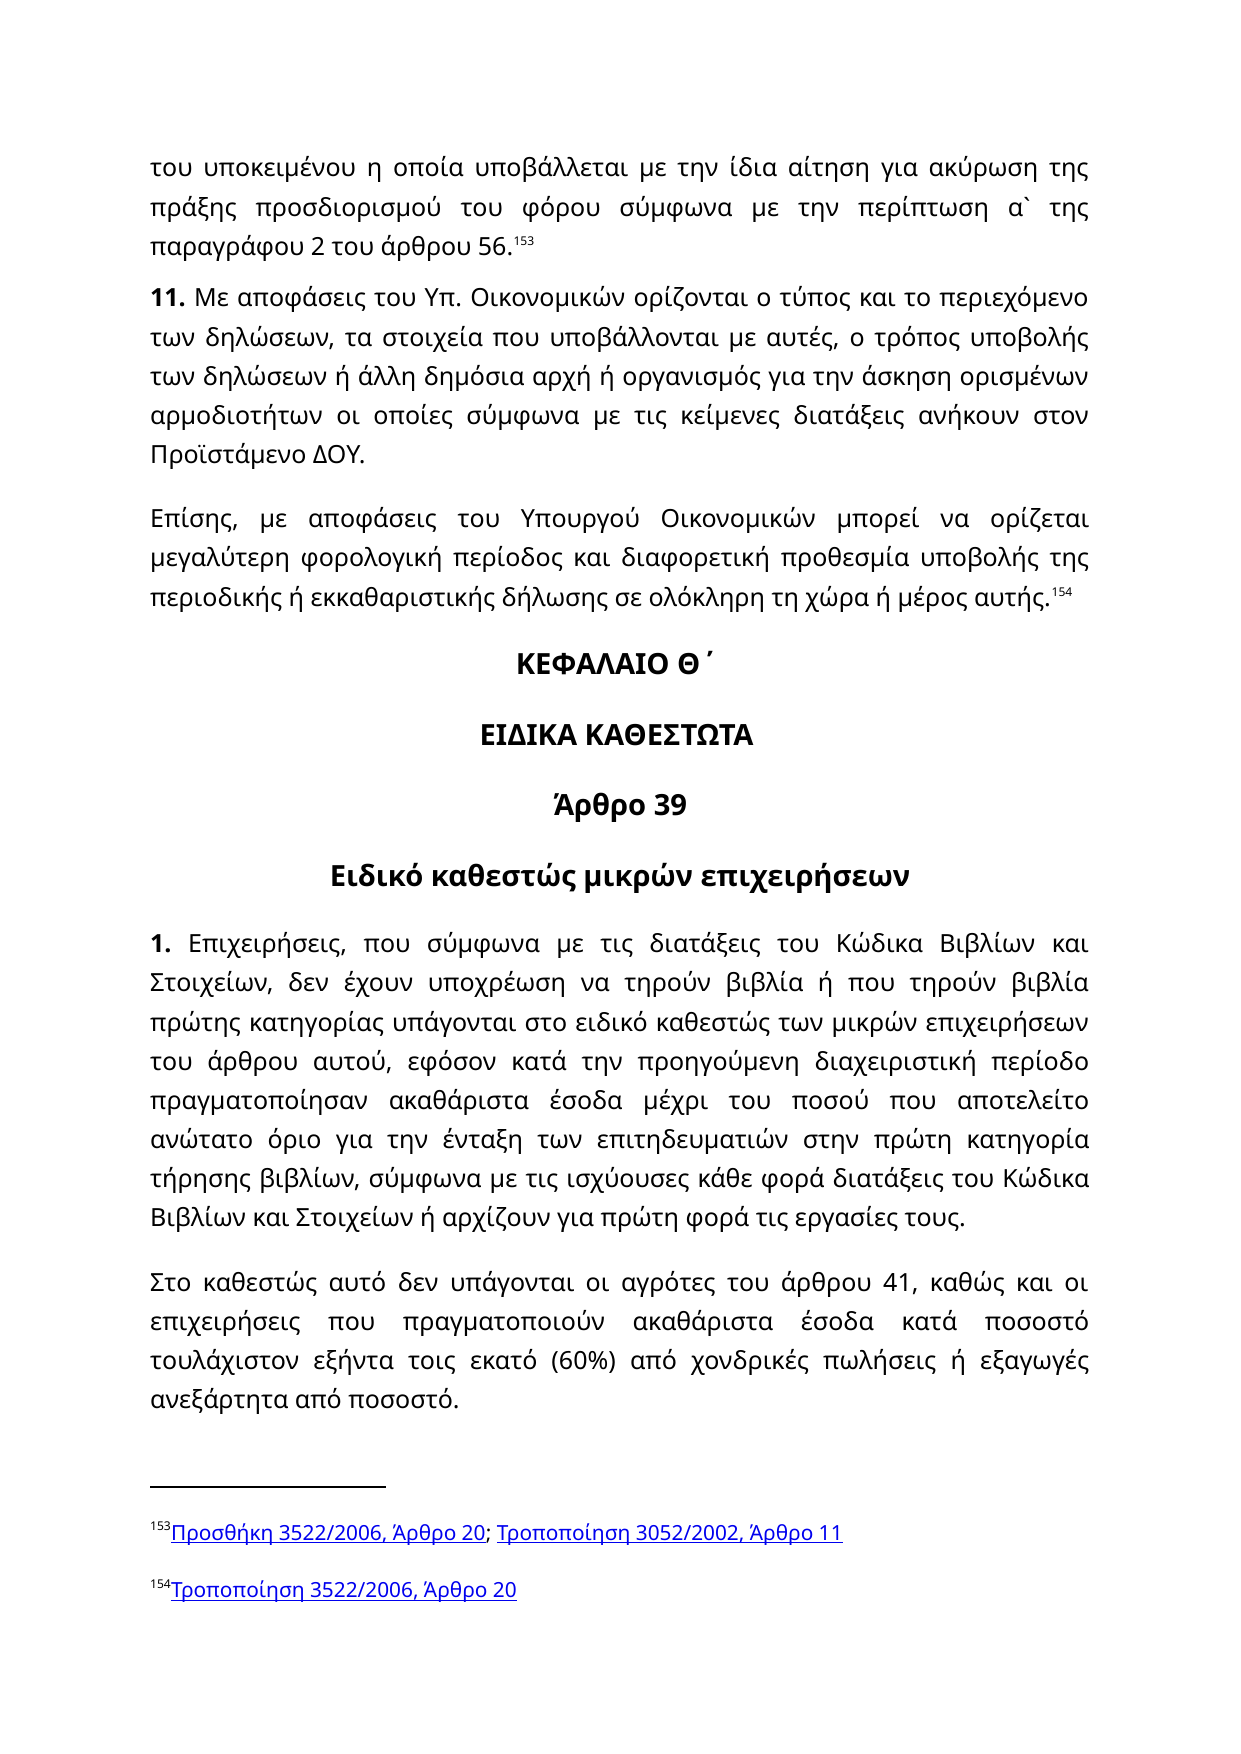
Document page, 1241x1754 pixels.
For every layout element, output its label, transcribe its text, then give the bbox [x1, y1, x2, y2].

text του υποκειμένου η οποία υποβάλλεται με την ίδια αίτηση για ακύρωση της πράξης προσδιορισμού του φόρου σύμφωνα με την περίπτωση α` της παραγράφου 2 του άρθρου 56. [150, 150, 1090, 262]
text Στο καθεστώς αυτό δεν υπάγονται οι αγρότες του άρθρου 41, καθώς και οι επιχειρήσεις που πραγματοποιούν ακαθάριστα έσοδα κατά ποσοστό τουλάχιστον εξήντα τοις εκατό (60%) από χονδρικές πωλήσεις ή εξαγωγές ανεξάρτητα από ποσοστό. [150, 1264, 1090, 1416]
text Επίσης, με αποφάσεις του Υπουργού Οικονομικών μπορεί να ορίζεται μεγαλύτερη φορολογική περίοδος και διαφορετική προθεσμία υποβολής της περιοδικής ή εκκαθαριστικής δήλωσης σε ολόκληρη τη χώρα ή μέρος αυτής. [150, 501, 1090, 613]
text 11. Με αποφάσεις του Υπ. Οικονομικών ορίζονται ο τύπος και το περιεχόμενο των δηλώσεων, τα στοιχεία που υποβάλλονται με αυτές, ο τρόπος υποβολής των δηλώσεων ή άλλη δημόσια αρχή ή οργανισμός για την άσκηση ορισμένων αρμοδιοτήτων οι οποίες σύμφωνα με τις κείμενες διατάξεις ανήκουν στον Προϊστάμενο ΔΟΥ. [150, 280, 1090, 471]
subtitle Άρθρο 39 [150, 784, 1090, 824]
subtitle ΕΙΔΙΚΑ ΚΑΘΕΣΤΩΤΑ [150, 714, 1090, 754]
text Προσθήκη 3522/2006, Άρθρο 20; Τροποποίηση 3052/2002, Άρθρο 11 [150, 1518, 1090, 1546]
text 1. Επιχειρήσεις, που σύμφωνα με τις διατάξεις του Κώδικα Βιβλίων και Στοιχείων, δεν έχουν υποχρέωση να τηρούν βιβλία ή που τηρούν βιβλία πρώτης κατηγορίας υπάγονται στο ειδικό καθεστώς των μικρών επιχειρήσεων του άρθρου αυτού, εφόσον κατά την προηγούμενη διαχειριστική περίοδο πραγματοποίησαν ακαθάριστα έσοδα μέχρι του ποσού που αποτελείτο ανώτατο όριο για την ένταξη των επιτηδευματιών στην πρώτη κατηγορία τήρησης βιβλίων, σύμφωνα με τις ισχύουσες κάθε φορά διατάξεις του Κώδικα Βιβλίων και Στοιχείων ή αρχίζουν για πρώτη φορά τις εργασίες τους. [150, 926, 1090, 1234]
subtitle ΚΕΦΑΛΑΙΟ Θ΄ [150, 643, 1090, 683]
text Τροποποίηση 3522/2006, Άρθρο 20 [150, 1576, 1090, 1604]
subtitle Ειδικό καθεστώς μικρών επιχειρήσεων [150, 855, 1090, 895]
